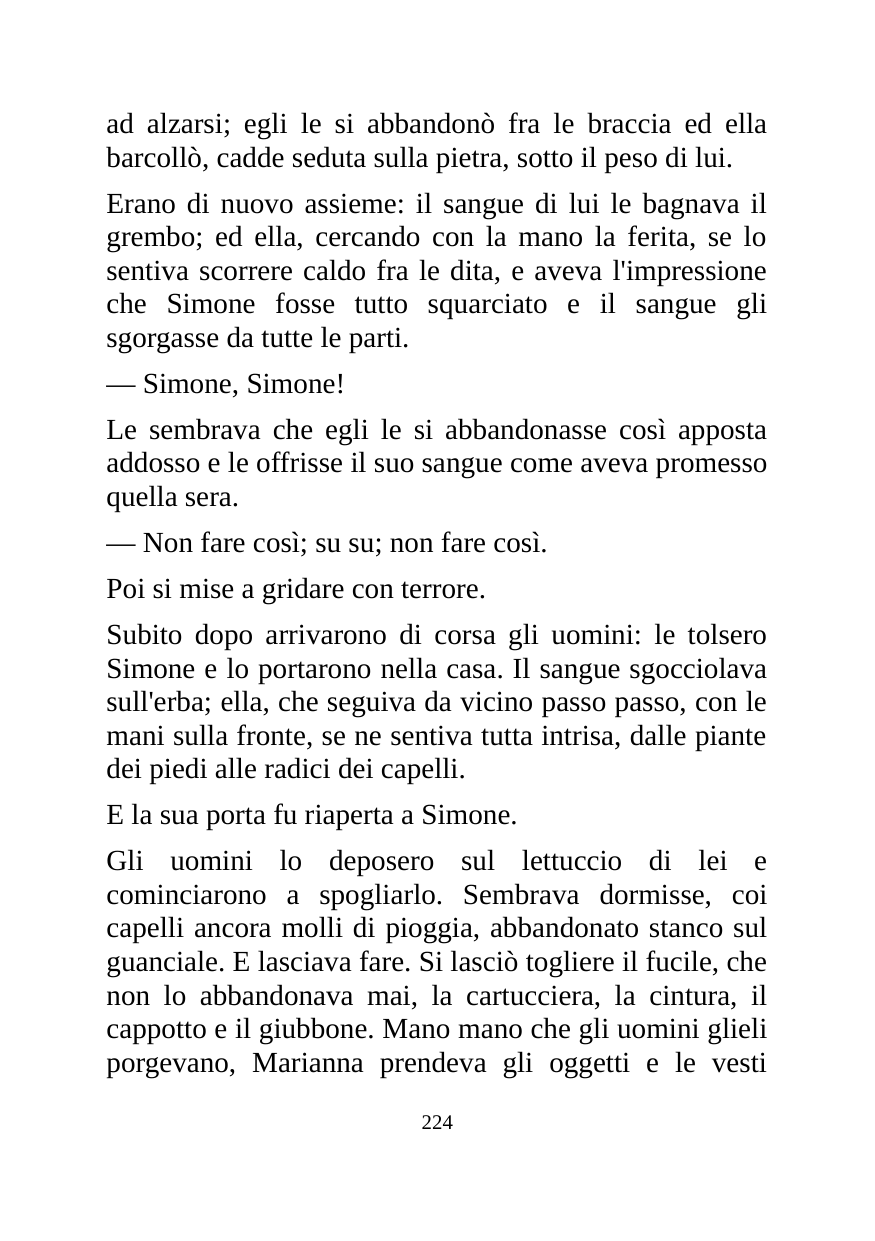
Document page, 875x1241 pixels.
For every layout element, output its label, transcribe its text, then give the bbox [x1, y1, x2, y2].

text E la sua porta fu riaperta a Simone. [106, 797, 768, 831]
text Le sembrava che egli le si abbandonasse così apposta addosso e le offrisse il suo sangue come aveva promesso quella sera. [106, 412, 768, 513]
text — Simone, Simone! [106, 366, 768, 399]
text Subito dopo arrivarono di corsa gli uomini: le tolsero Simone e lo portarono nella casa. Il sangue sgocciolava sull'erba; ella, che seguiva da vicino passo passo, con le mani sulla fronte, se ne sentiva tutta intrisa, dalle piante dei piedi alle radici dei capelli. [106, 617, 768, 785]
text ad alzarsi; egli le si abbandonò fra le braccia ed ella barcollò, cadde seduta sulla pietra, sotto il peso di lui. [106, 106, 768, 173]
text Gli uomini lo deposero sul lettuccio di lei e cominciarono a spogliarlo. Sembrava dormisse, coi capelli ancora molli di pioggia, abbandonato stanco sul guanciale. E lasciava fare. Si lasciò togliere il fucile, che non lo abbandonava mai, la cartucciera, la cintura, il cappotto e il giubbone. Mano mano che gli uomini glieli porgevano, Marianna prendeva gli oggetti e le vesti [106, 843, 768, 1078]
text Erano di nuovo assieme: il sangue di lui le bagnava il grembo; ed ella, cercando con la mano la ferita, se lo sentiva scorrere caldo fra le dita, e aveva l'impressione che Simone fosse tutto squarciato e il sangue gli sgorgasse da tutte le parti. [106, 186, 768, 353]
text Poi si mise a gridare con terrore. [106, 571, 768, 605]
text — Non fare così; su su; non fare così. [106, 525, 768, 559]
